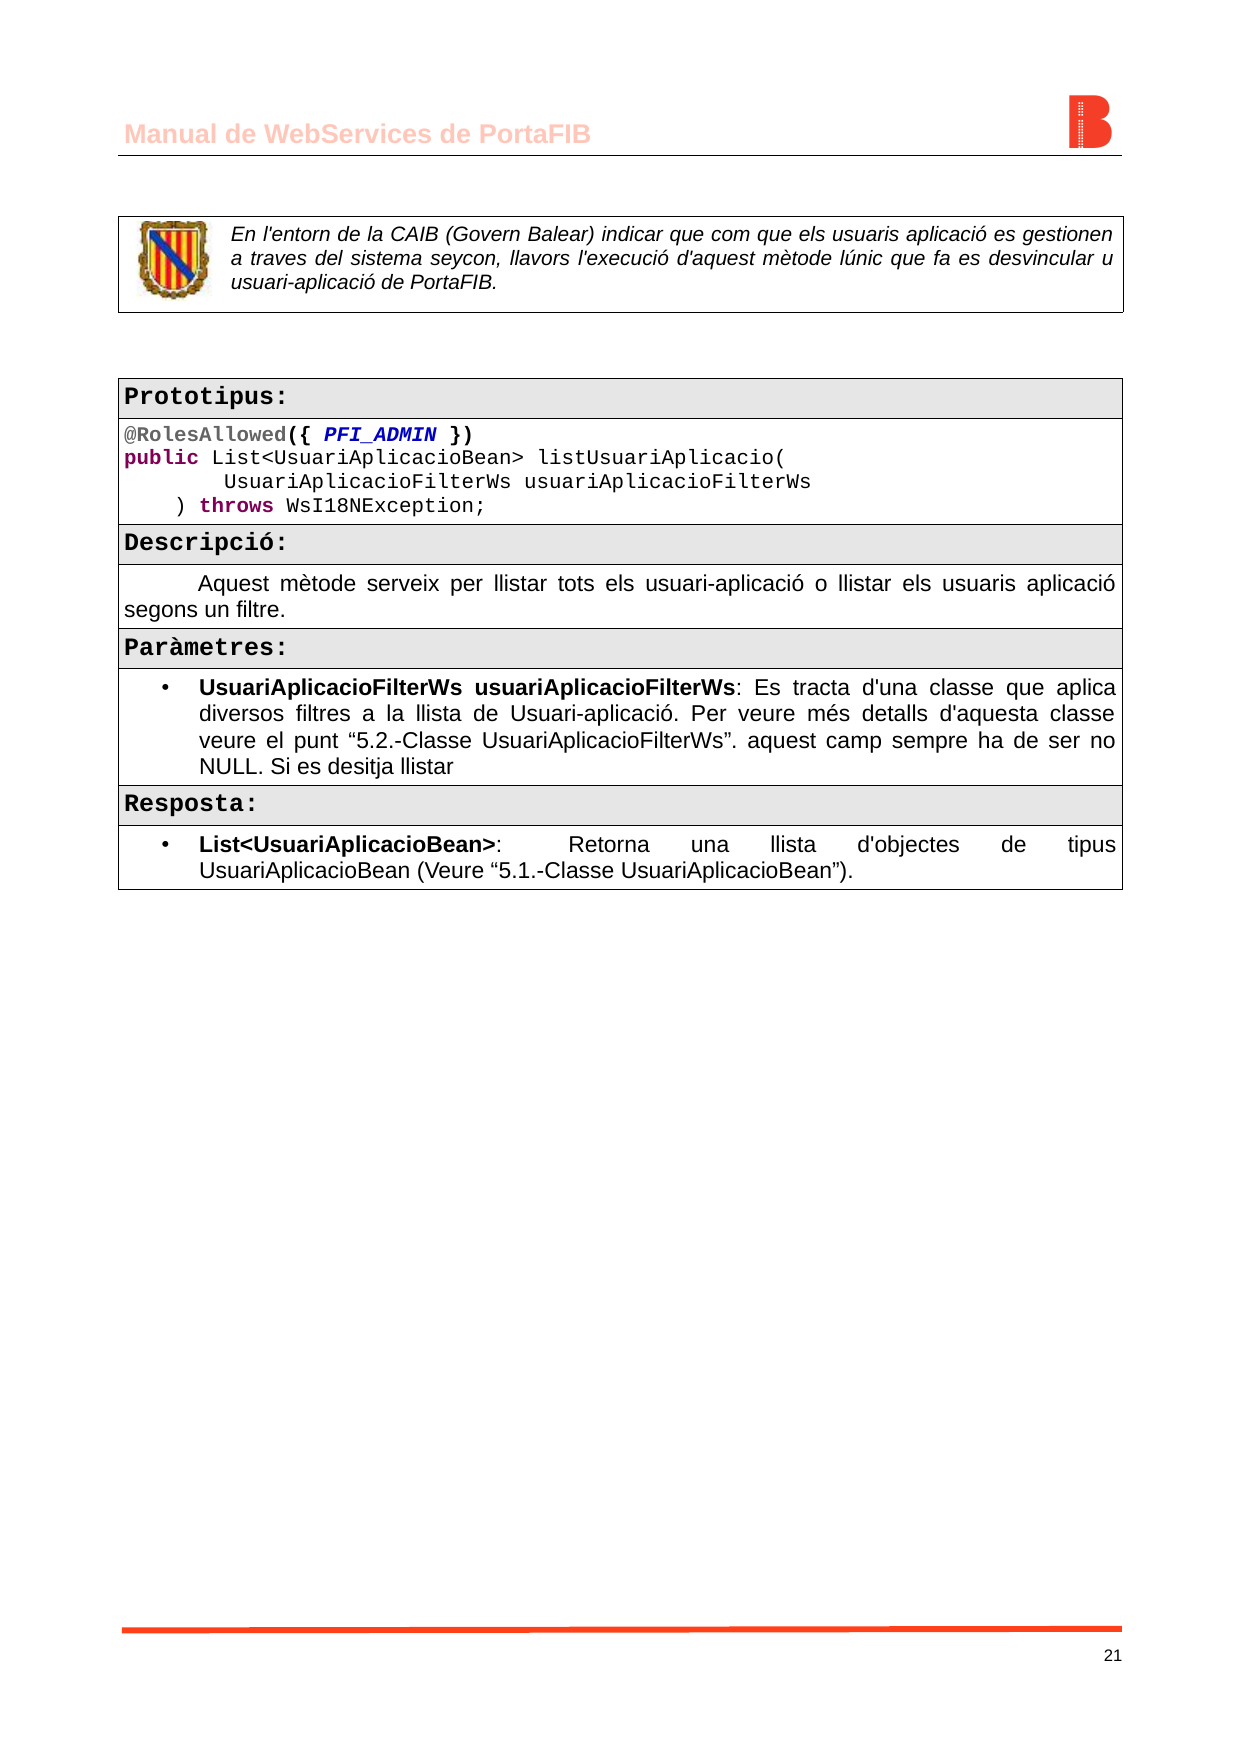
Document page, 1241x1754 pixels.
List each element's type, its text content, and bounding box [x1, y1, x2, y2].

table_cell Paràmetres: [119, 629, 1122, 668]
table_cell @RolesAllowed({ PFI_ADMIN }) public List<UsuariAplicacioBean> listUsuariAplicacio( UsuariAplicacioFilterWs usuariAplicacioFilterWs ) throws WsI18NException; [119, 419, 1122, 524]
table_cell Descripció: [119, 525, 1122, 564]
picture [1063, 94, 1117, 150]
table_header En l'entorn de la CAIB (Govern Balear) indicar que com que els usuaris aplicació es gestionen a traves del sistema seycon, llavors l'execució d'aquest mètode lúnic que fa es desvincular u usuari-aplicació de PortaFIB. [225, 217, 1123, 312]
table_header [119, 217, 225, 312]
table_cell Resposta: [119, 786, 1122, 825]
table_cell Aquest mètode serveix per llistar tots els usuari-aplicació o llistar els usuaris aplicació segons un filtre. [119, 565, 1122, 628]
picture [134, 221, 214, 301]
table_header Prototipus: [119, 379, 1122, 418]
table_cell List<UsuariAplicacioBean>: Retorna una llista d'objectes de tipus UsuariAplicacioBean (Veure “5.1Classe UsuariAplicacioBean”). [119, 826, 1122, 889]
table_cell UsuariAplicacioFilterWs usuariAplicacioFilterWs: Es tracta d'una classe que aplica diversos filtres a la llista de Usuari-aplicació. Per veure més detalls d'aquesta classe veure el punt “5.2Classe UsuariAplicacioFilterWs”. aquest camp sempre ha de ser no NULL. Si es desitja llistar [119, 669, 1122, 785]
